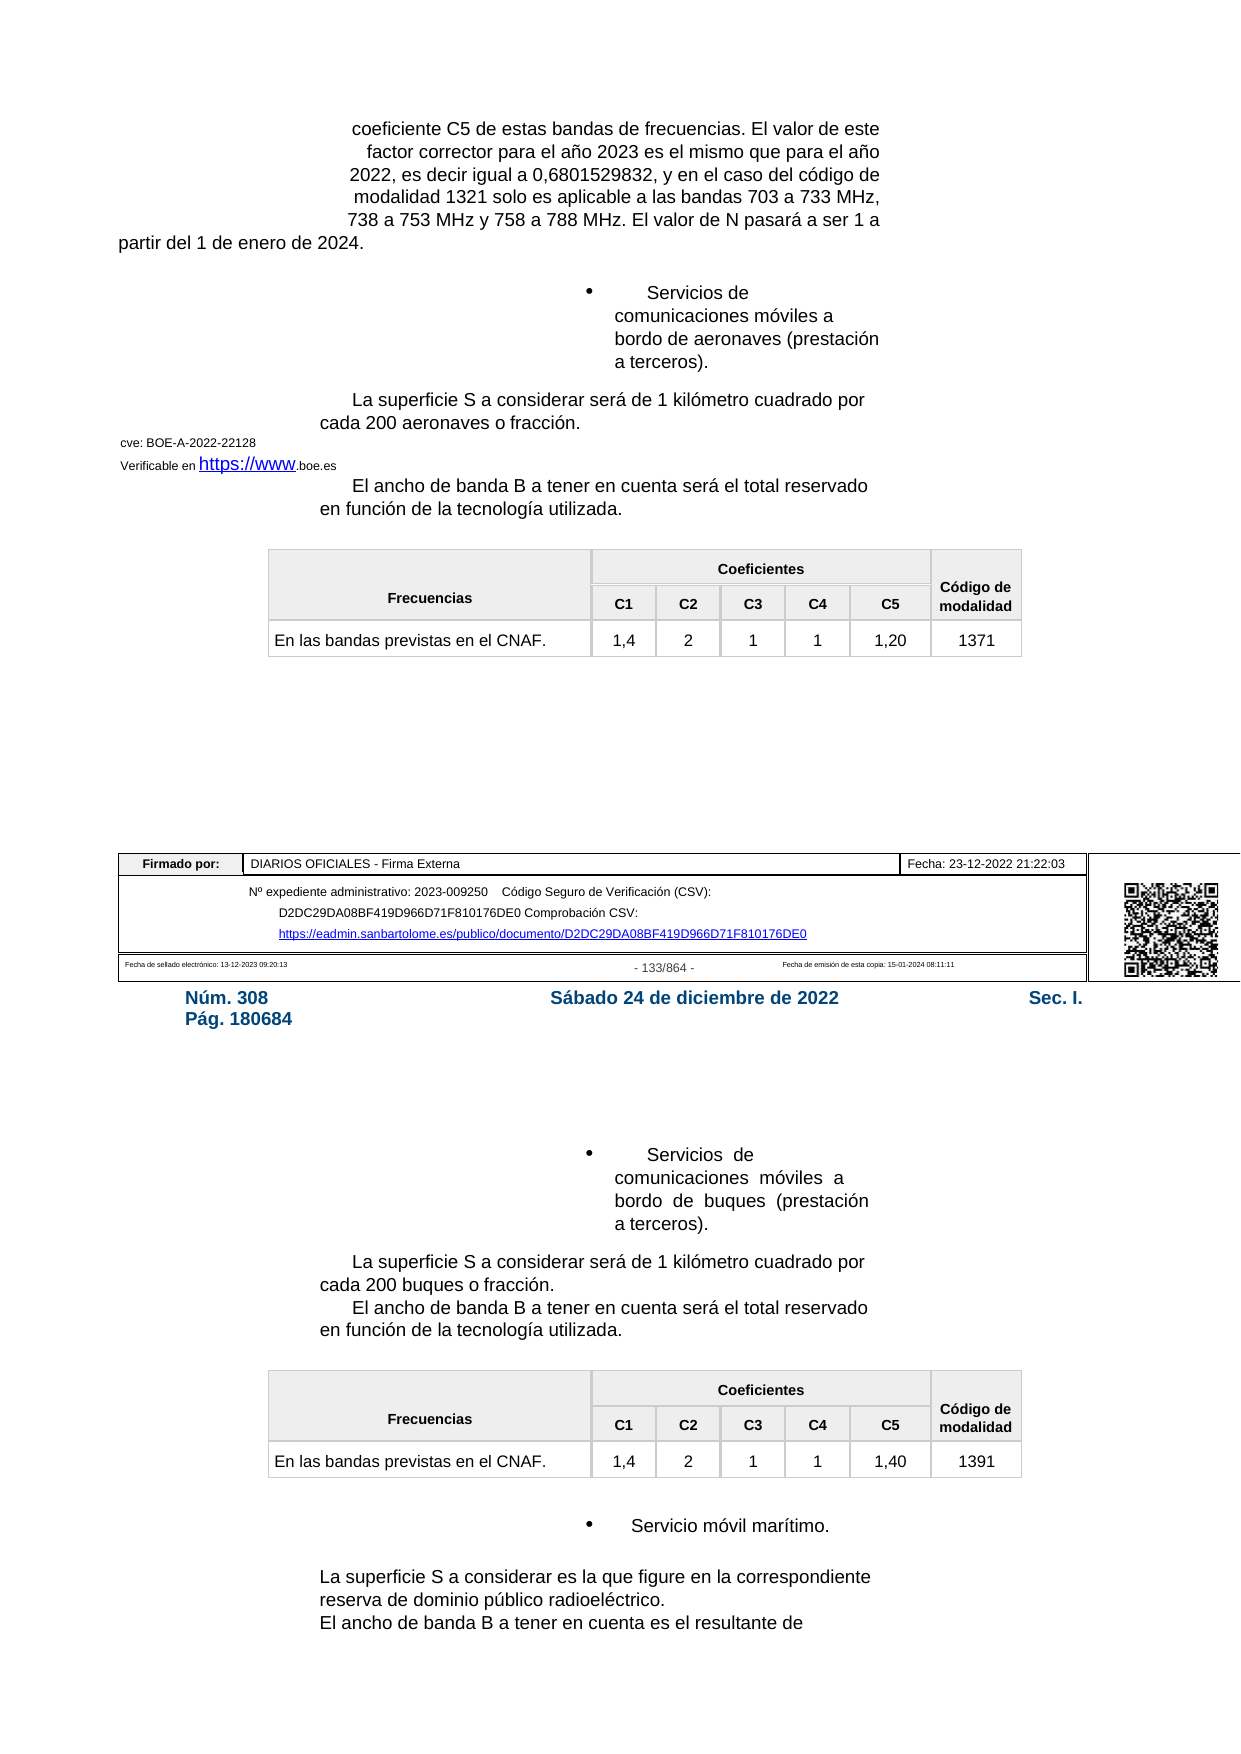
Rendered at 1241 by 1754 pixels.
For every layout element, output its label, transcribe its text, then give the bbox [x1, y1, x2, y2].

table_cell 1,4 [593, 1442, 655, 1477]
table_header Firmado por: [119, 854, 242, 872]
table_cell 1,40 [851, 1442, 930, 1477]
table_cell 1 [722, 1442, 784, 1477]
table_cell 1 [786, 1442, 849, 1477]
table_cell 1 [786, 621, 849, 656]
list Servicios de comunicaciones móviles a bordo de buques (prestación a terceros). [553, 1143, 879, 1234]
table_cell Fecha de sellado electrónico: 13-12-2023 09:20:13 - 133/864 - Fecha de emisión de esta copia: 15-01-2024 08:11:11 [119, 955, 1086, 981]
table_cell 1,4 [593, 621, 655, 656]
table_cell C2 [657, 586, 719, 619]
table_cell 1,20 [851, 621, 930, 656]
text Verificable en https://www.boe.es [120, 453, 879, 474]
table_cell C3 [722, 586, 784, 619]
table_header Coeficientes [593, 550, 930, 583]
table_cell C5 [851, 1407, 930, 1440]
table_header Coeficientes [593, 1371, 930, 1405]
table_cell C3 [722, 1407, 784, 1440]
list Servicios de comunicaciones móviles a bordo de aeronaves (prestación a terceros). [553, 282, 879, 372]
table_header Frecuencias [269, 1371, 590, 1440]
table_header Fecha: 23-12-2022 21:22:03 [901, 854, 1086, 874]
table_cell 2 [657, 621, 719, 656]
table_cell C1 [593, 586, 655, 619]
table_header Código de modalidad [932, 1371, 1021, 1440]
text partir del 1 de enero de 2024. [118, 231, 1122, 253]
text cve: BOE-A-2022-22128 [120, 436, 879, 450]
table_cell C2 [657, 1407, 719, 1440]
table_header Frecuencias [269, 550, 590, 619]
text Núm. 308 Sábado 24 de diciembre de 2022 Sec. I. Pág. 180684 [185, 987, 1122, 1030]
table_header DIARIOS OFICIALES - Firma Externa [244, 854, 899, 874]
list Servicio móvil marítimo. [553, 1515, 1122, 1537]
text El ancho de banda B a tener en cuenta será el total reservado en función de la tecnología utilizada. [319, 1296, 879, 1341]
table_cell En las bandas previstas en el CNAF. [269, 1442, 590, 1477]
table_cell 2 [657, 1442, 719, 1477]
table_cell 1371 [932, 621, 1021, 656]
text La superficie S a considerar será de 1 kilómetro cuadrado por cada 200 buques o fracción. [319, 1251, 879, 1295]
table_cell C1 [593, 1407, 655, 1440]
table_cell Nº expediente administrativo: 2023-009250 Código Seguro de Verificación (CSV): D2DC29DA08BF419D966D71F810176DE0 Comprobación CSV: https://eadmin.sanbartolome.es/publico/documento/D2DC29DA08BF419D966D71F810176DE0 [119, 876, 1086, 952]
table_header [1089, 854, 1240, 981]
table_cell C4 [786, 1407, 849, 1440]
table_header Código de modalidad [932, 550, 1021, 619]
text El ancho de banda B a tener en cuenta es el resultante de [319, 1611, 879, 1633]
table_cell 1391 [932, 1442, 1021, 1477]
text coeficiente C5 de estas bandas de frecuencias. El valor de este factor corrector para el año 2023 es el mismo que para el año 2022, es decir igual a 0,6801529832, y en el caso del código de modalidad 1321 solo es aplicable a las bandas 703 a 733 MHz, 738 a 753 MHz y 758 a 788 MHz. El valor de N pasará a ser 1 a [319, 118, 879, 230]
text El ancho de banda B a tener en cuenta será el total reservado en función de la tecnología utilizada. [319, 475, 879, 519]
table_cell C4 [786, 586, 849, 619]
text La superficie S a considerar es la que figure en la correspondiente reserva de dominio público radioeléctrico. [319, 1566, 878, 1610]
table_cell C5 [851, 586, 930, 619]
table_cell 1 [722, 621, 784, 656]
table_cell En las bandas previstas en el CNAF. [269, 621, 590, 656]
text La superficie S a considerar será de 1 kilómetro cuadrado por cada 200 aeronaves o fracción. [319, 389, 879, 433]
